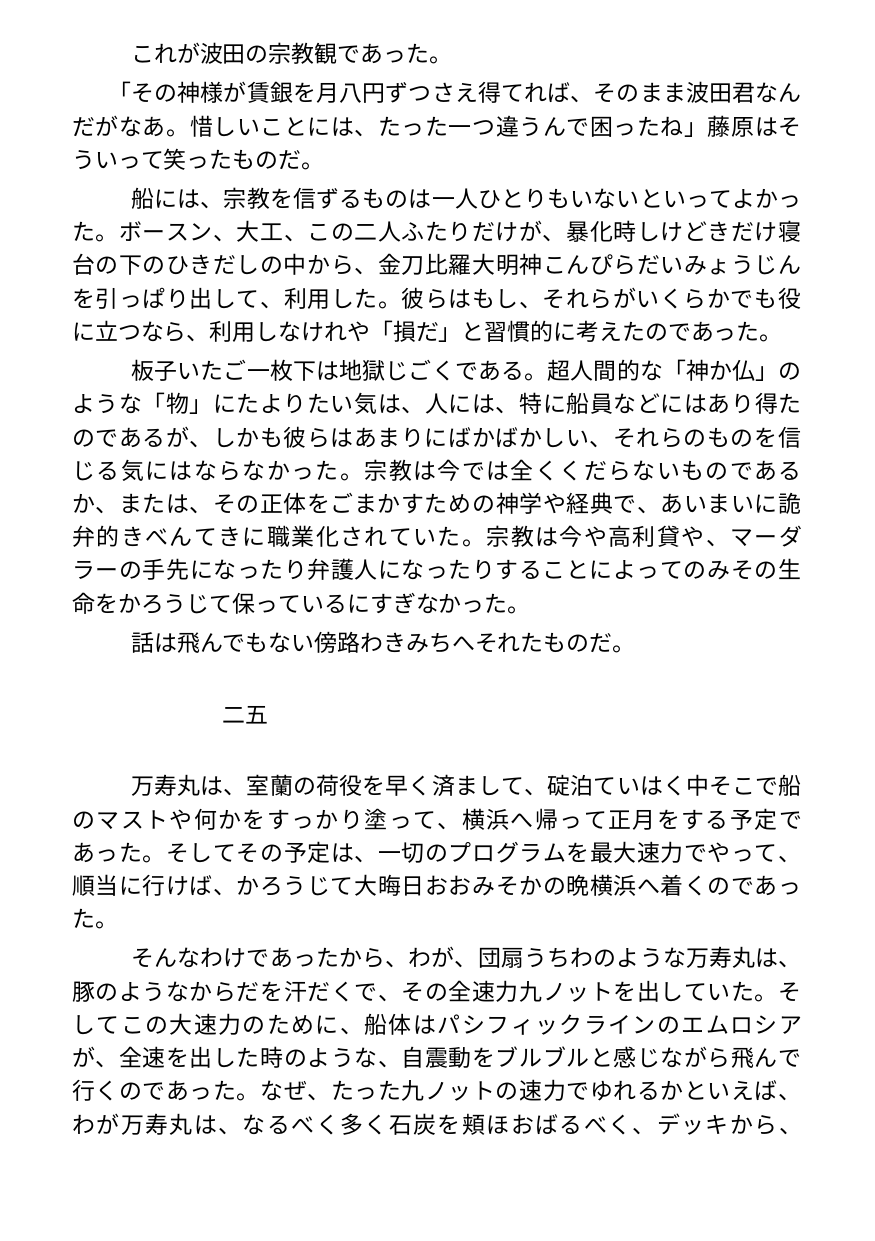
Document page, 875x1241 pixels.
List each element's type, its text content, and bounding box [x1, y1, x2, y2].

text 「その神様が賃銀を月八円ずつさえ得てれば、そのまま波田君なんだがなあ。惜しいことには、たった一つ違うんで困ったね」藤原はそういって笑ったものだ。 [72, 75, 802, 175]
text これが波田の宗教観であった。 [72, 36, 802, 69]
text 万寿丸は、室蘭の荷役を早く済まして、碇泊ていはく中そこで船のマストや何かをすっかり塗って、横浜へ帰って正月をする予定であった。そしてその予定は、一切のプログラムを最大速力でやって、順当に行けば、かろうじて大晦日おおみそかの晩横浜へ着くのであった。 [72, 768, 802, 934]
text 板子いたご一枚下は地獄じごくである。超人間的な「神か仏」のような「物」にたよりたい気は、人には、特に船員などにはあり得たのであるが、しかも彼らはあまりにばかばかしい、それらのものを信じる気にはならなかった。宗教は今では全くくだらないものであるか、または、その正体をごまかすための神学や経典で、あいまいに詭弁的きべんてきに職業化されていた。宗教は今や高利貸や、マーダラーの手先になったり弁護人になったりすることによってのみその生命をかろうじて保っているにすぎなかった。 [72, 353, 802, 619]
text 二五 [72, 696, 802, 730]
text 話は飛んでもない傍路わきみちへそれたものだ。 [72, 625, 802, 658]
text 船には、宗教を信ずるものは一人ひとりもいないといってよかった。ボースン、大工、この二人ふたりだけが、暴化時しけどきだけ寝台の下のひきだしの中から、金刀比羅大明神こんぴらだいみょうじんを引っぱり出して、利用した。彼らはもし、それらがいくらかでも役に立つなら、利用しなけれや「損だ」と習慣的に考えたのであった。 [72, 181, 802, 347]
text そんなわけであったから、わが、団扇うちわのような万寿丸は、豚のようなからだを汗だくで、その全速力九ノットを出していた。そしてこの大速力のために、船体はパシフィックラインのエムロシアが、全速を出した時のような、自震動をブルブルと感じながら飛んで行くのであった。なぜ、たった九ノットの速力でゆれるかといえば、わが万寿丸は、なるべく多く石炭を頬ほおばるべく、デッキから、 [72, 940, 802, 1140]
